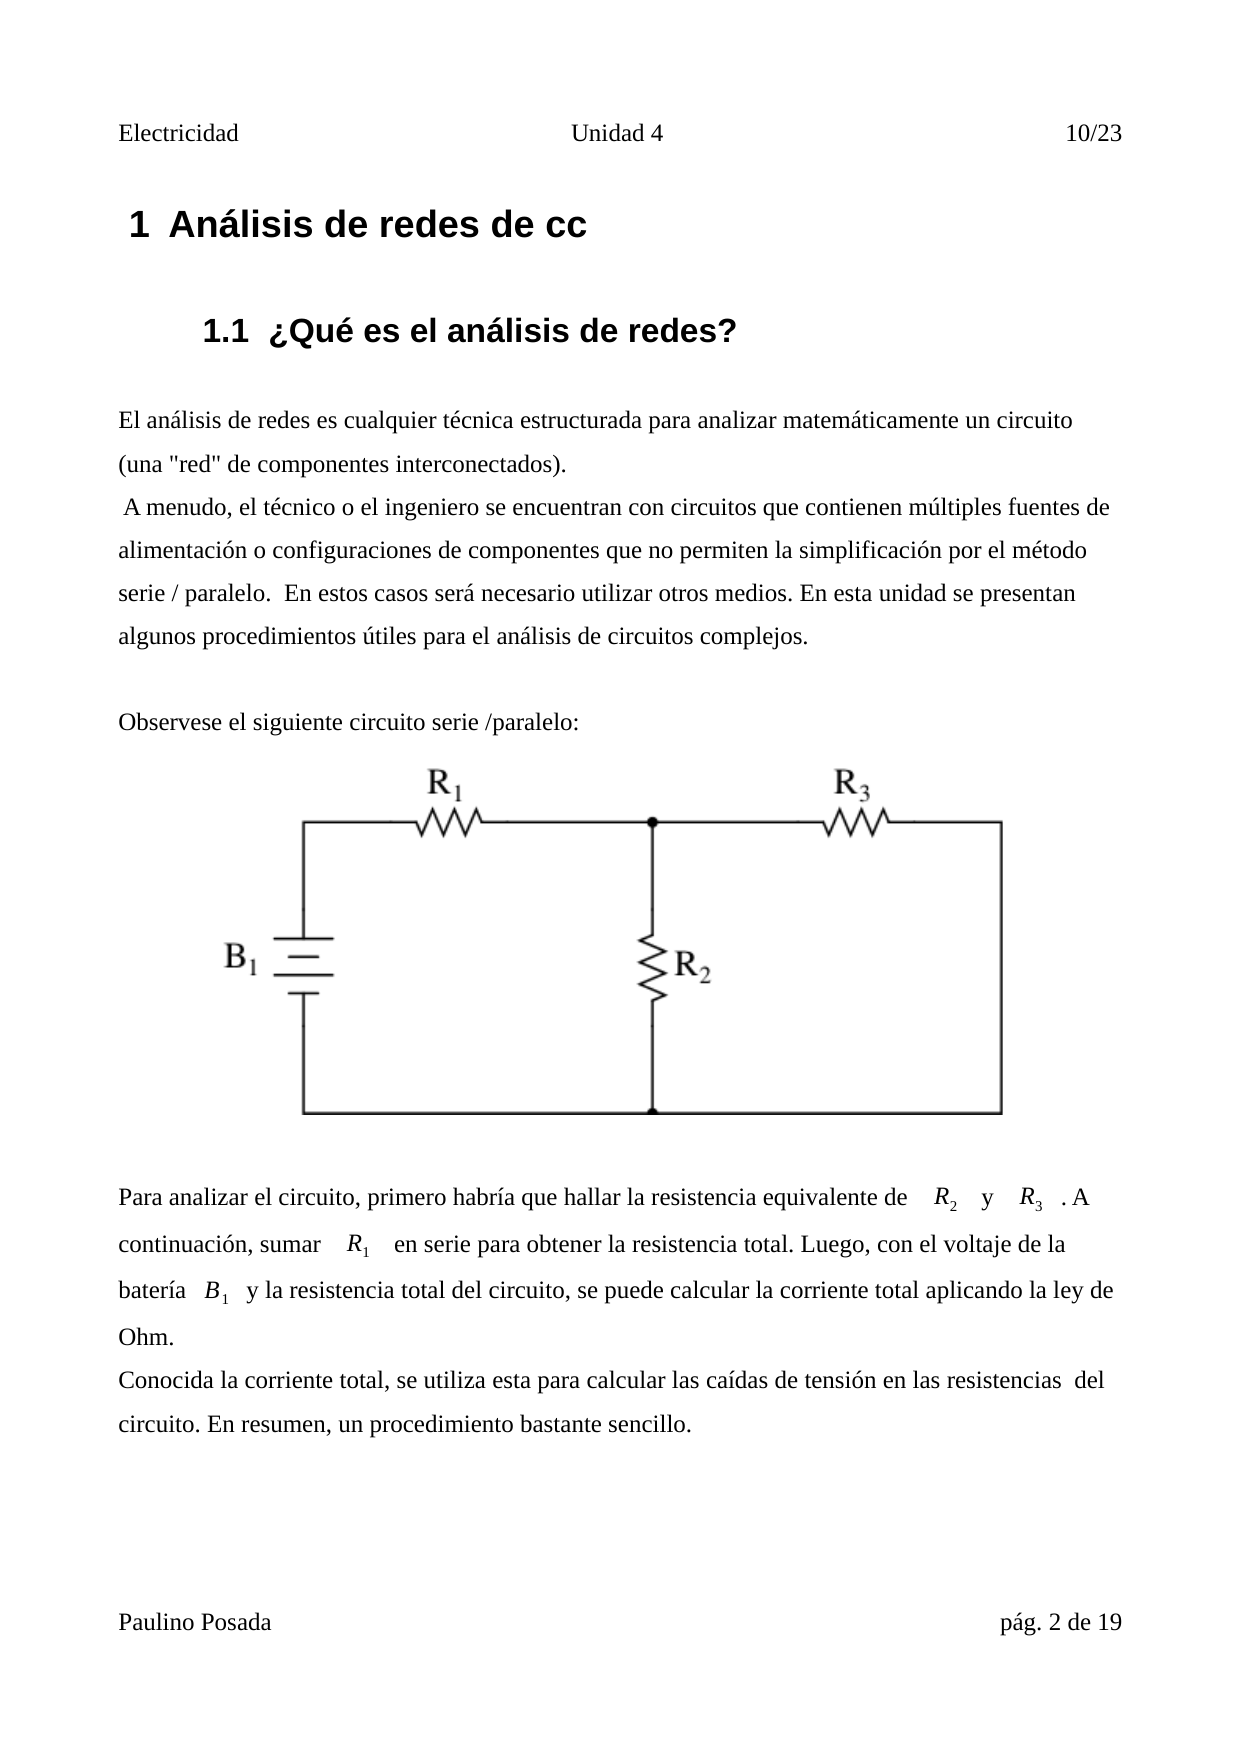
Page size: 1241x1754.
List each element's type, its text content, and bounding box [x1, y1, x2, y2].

subtitle Análisis de redes de cc [118, 201, 1122, 245]
text El análisis de redes es cualquier técnica estructurada para analizar matemáticamente un circuito (una "red" de componentes interconectados). [118, 406, 1122, 477]
text Observese el siguiente circuito serie /paralelo: [118, 707, 1122, 736]
text Conocida la corriente total, se utiliza esta para calcular las caídas de tensión en las resistencias del circuito. En resumen, un procedimiento bastante sencillo. [118, 1366, 1122, 1437]
text A menudo, el técnico o el ingeniero se encuentran con circuitos que contienen múltiples fuentes de alimentación o configuraciones de componentes que no permiten la simplificación por el método serie / paralelo. En estos casos será necesario utilizar otros medios. En esta unidad se presentan algunos procedimientos útiles para el análisis de circuitos complejos. [118, 492, 1122, 650]
picture [213, 750, 1028, 1115]
subtitle ¿Qué es el análisis de redes? [193, 311, 1122, 350]
text Para analizar el circuito, primero habría que hallar la resistencia equivalente de y . A continuación, sumar en serie para obtener la resistencia total. Luego, con el voltaje de la bateríay la resistencia total del circuito, se puede calcular la corriente total aplicando la ley de Ohm. [118, 1182, 1122, 1351]
